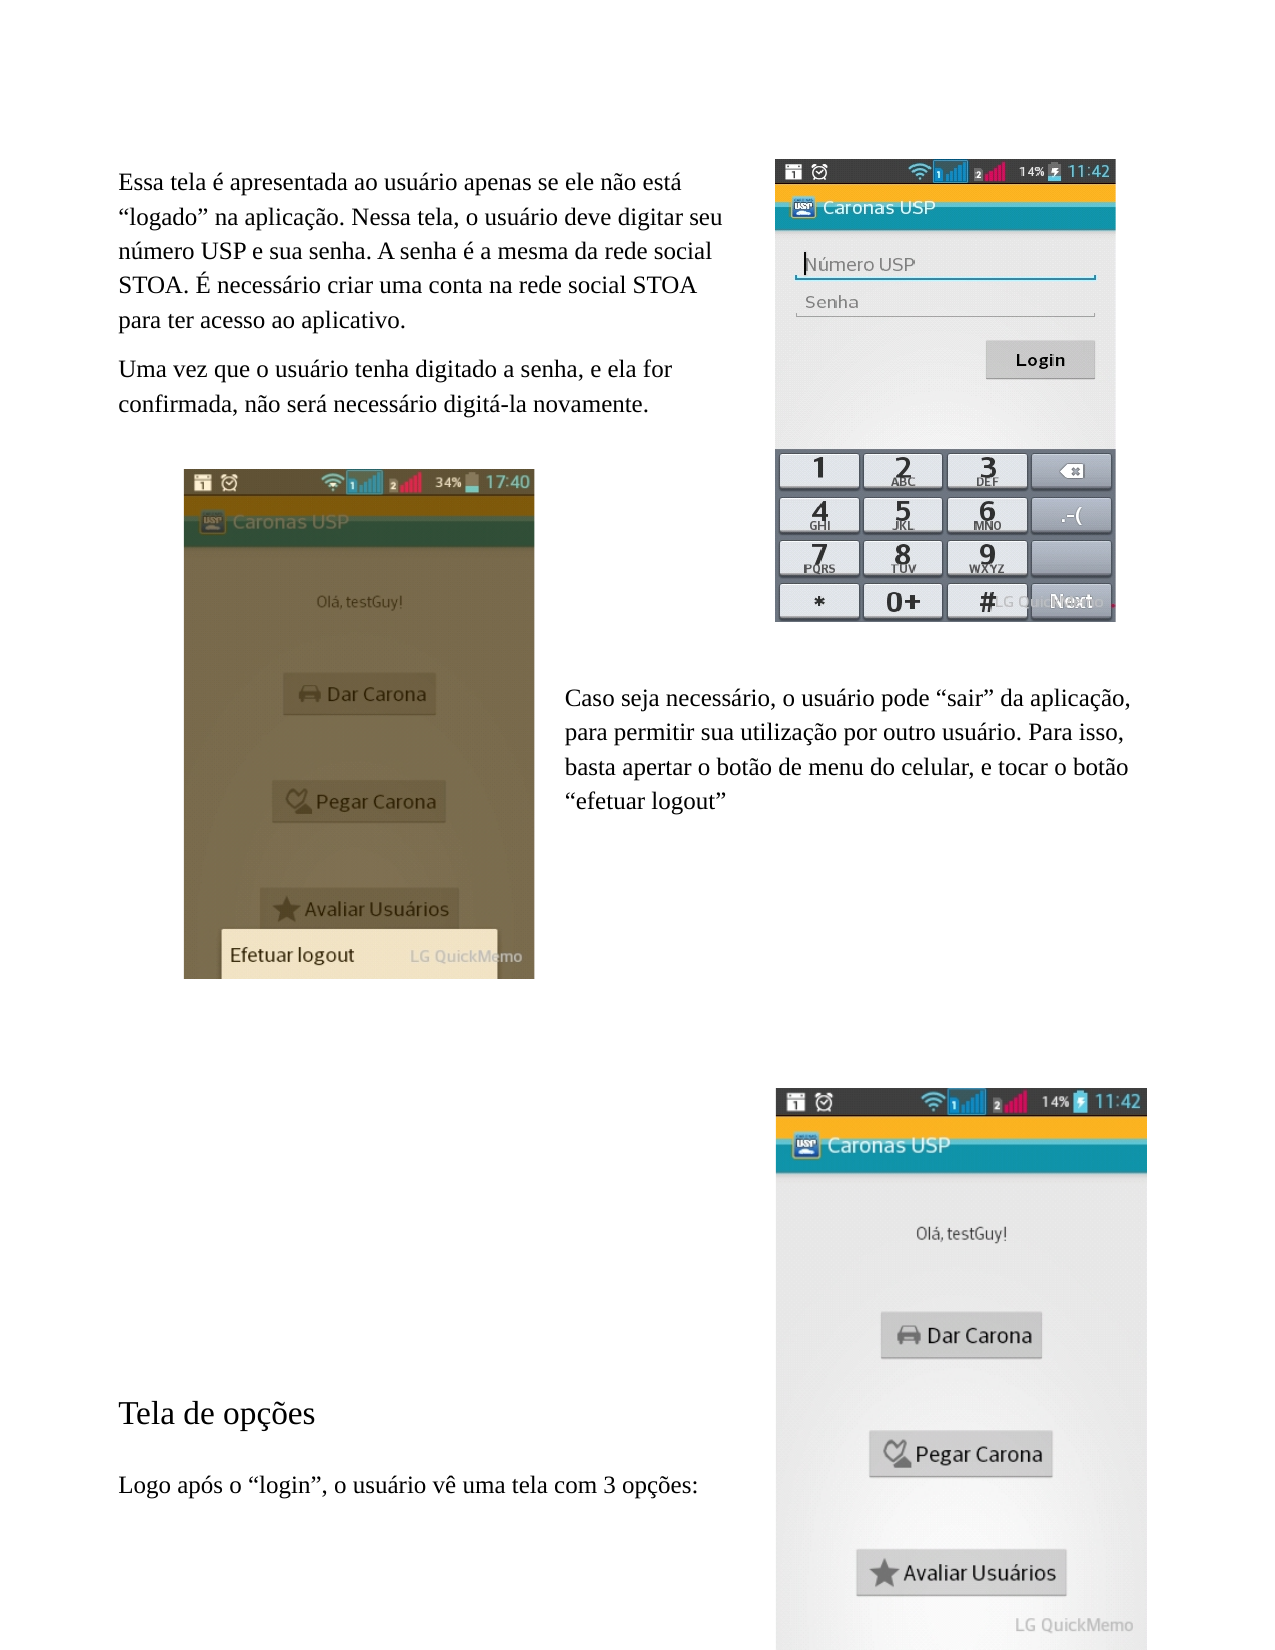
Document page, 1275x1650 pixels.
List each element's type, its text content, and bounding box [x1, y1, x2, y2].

text [1147, 1394, 1157, 1432]
text [1116, 167, 1157, 334]
text Logo após o “login”, o usuário vê uma tela com 3 opções: [118, 1470, 775, 1499]
text [118, 683, 183, 815]
picture [183, 469, 535, 979]
text Tela de opções [118, 1394, 775, 1432]
text Essa tela é apresentada ao usuário apenas se ele não está “logado” na aplicação. Nessa tela, o usuário deve digitar seu número USP e sua senha. A senha é a mesma da rede social STOA. É necessário criar uma conta na rede social STOA para ter acesso ao aplicativo. [118, 167, 775, 334]
text Caso seja necessário, o usuário pode “sair” da aplicação, para permitir sua utilização por outro usuário. Para isso, basta apertar o botão de menu do celular, e tocar o botão “efetuar logout” [535, 683, 1157, 815]
picture [775, 159, 1116, 622]
text Uma vez que o usuário tenha digitado a senha, e ela for confirmada, não será necessário digitá-la novamente. [118, 354, 775, 417]
picture [775, 1088, 1147, 1650]
text [1116, 354, 1157, 417]
